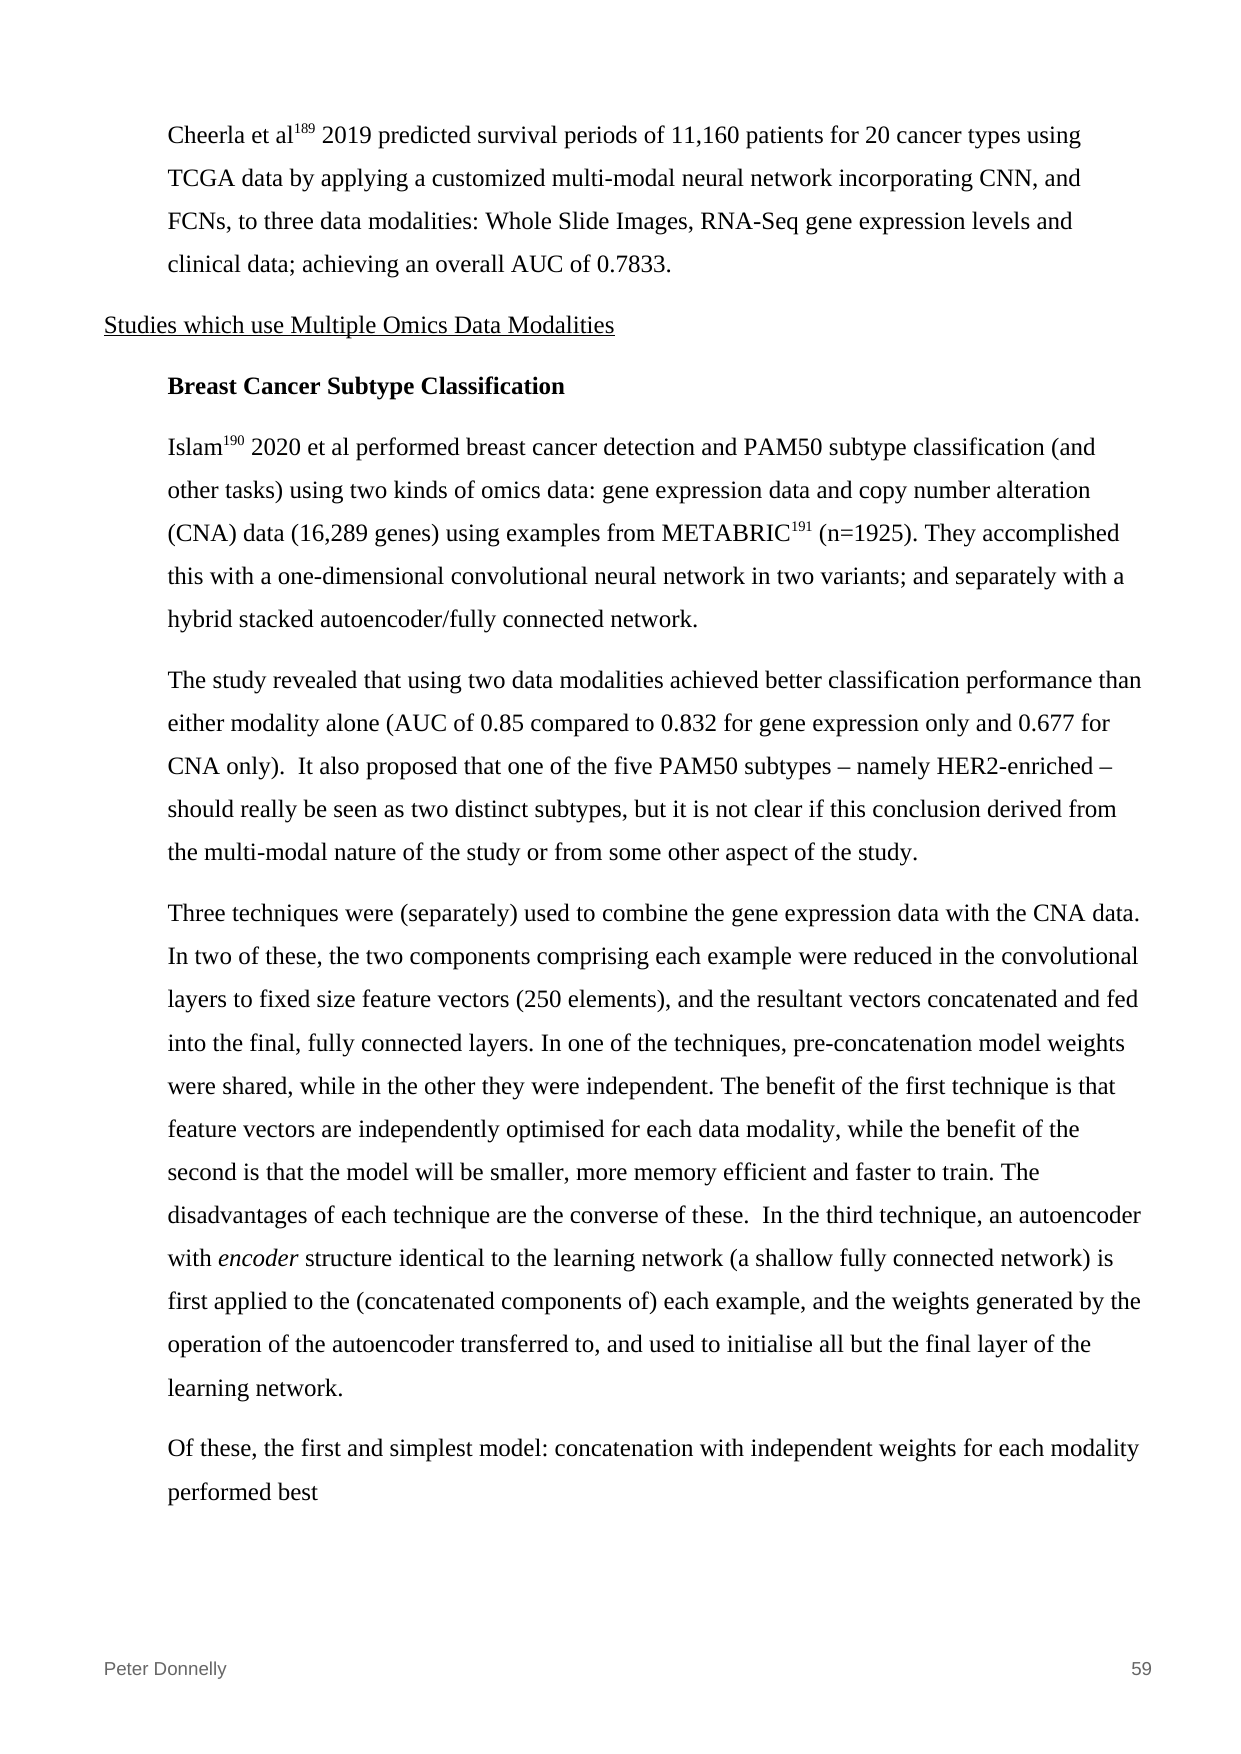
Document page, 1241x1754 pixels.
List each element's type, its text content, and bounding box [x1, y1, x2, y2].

text Studies which use Multiple Omics Data Modalities [103, 310, 1146, 339]
text Breast Cancer Subtype Classification [167, 371, 1146, 399]
text Of these, the first and simplest model: concatenation with independent weights for each modality performed best [167, 1433, 1146, 1505]
text Three techniques were (separately) used to combine the gene expression data with the CNA data. In two of these, the two components comprising each example were reduced in the convolutional layers to fixed size feature vectors (250 elements), and the resultant vectors concatenated and fed into the final, fully connected layers. In one of the techniques, pre-concatenation model weights were shared, while in the other they were independent. The benefit of the first technique is that feature vectors are independently optimised for each data modality, while the benefit of the second is that the model will be smaller, more memory efficient and faster to train. The disadvantages of each technique are the converse of these. In the third technique, an autoencoder with encoder structure identical to the learning network (a shallow fully connected network) is first applied to the (concatenated components of) each example, and the weights generated by the operation of the autoencoder transferred to, and used to initialise all but the final layer of the learning network. [167, 898, 1146, 1401]
text Cheerla et al 2019 predicted survival periods of 11,160 patients for 20 cancer types using TCGA data by applying a customized multi-modal neural network incorporating CNN, and FCNs, to three data modalities: Whole Slide Images, RNA-Seq gene expression levels and clinical data; achieving an overall AUC of 0.7833. [167, 120, 1146, 278]
text Islam 2020 et al performed breast cancer detection and PAM50 subtype classification (and other tasks) using two kinds of omics data: gene expression data and copy number alteration (CNA) data (16,289 genes) using examples from METABRIC (n=1925). They accomplished this with a one-dimensional convolutional neural network in two variants; and separately with a hybrid stacked autoencoder/fully connected network. [167, 432, 1146, 633]
text The study revealed that using two data modalities achieved better classification performance than either modality alone (AUC of 0.85 compared to 0.832 for gene expression only and 0.677 for CNA only). It also proposed that one of the five PAM50 subtypes – namely HER2-enriched – should really be seen as two distinct subtypes, but it is not clear if this conclusion derived from the multi-modal nature of the study or from some other aspect of the study. [167, 665, 1146, 866]
